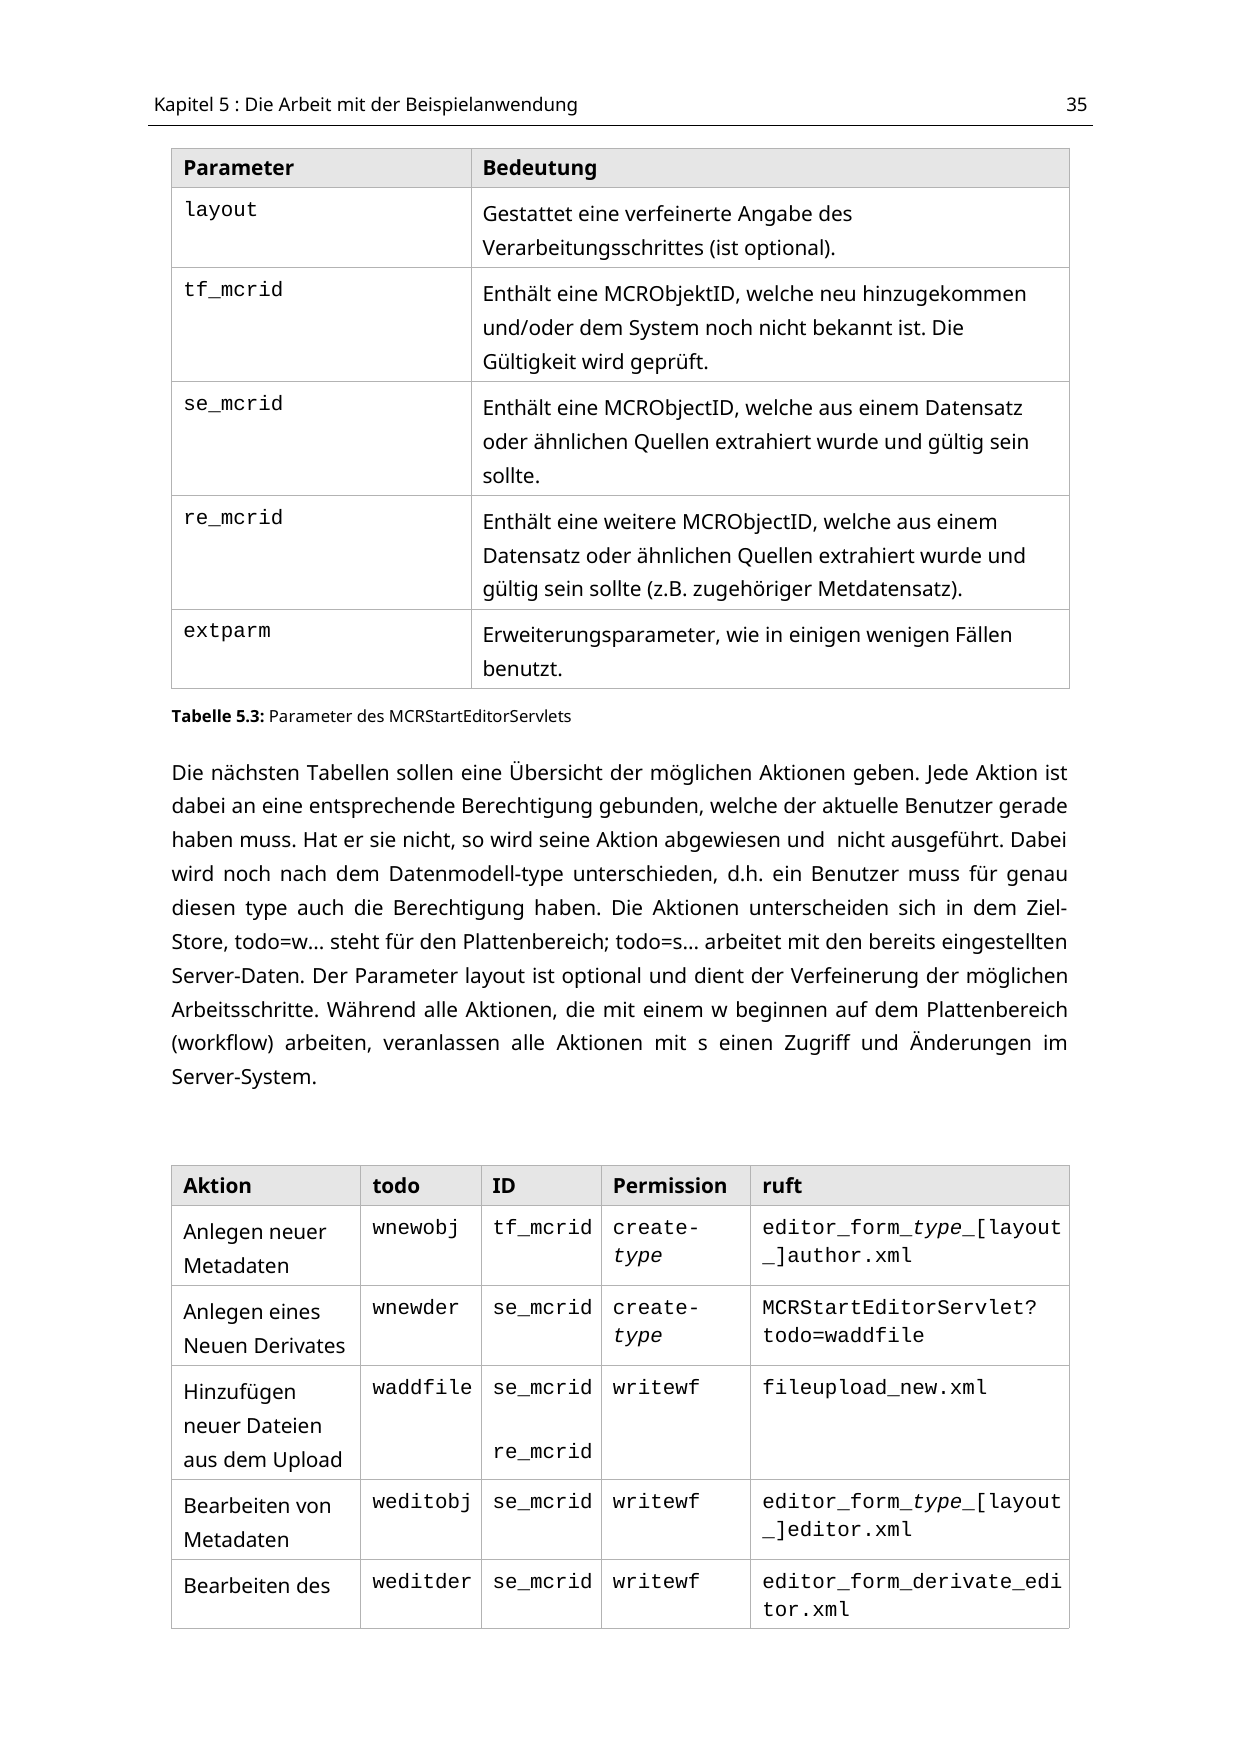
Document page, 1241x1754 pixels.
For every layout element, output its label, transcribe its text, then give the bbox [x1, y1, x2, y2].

table_cell re_mcrid [172, 496, 471, 609]
table_header ruft [751, 1166, 1069, 1205]
table_cell tf_mcrid [172, 268, 471, 381]
table_header todo [361, 1166, 481, 1205]
table_cell extparm [172, 610, 471, 688]
table_cell tf_mcrid [482, 1206, 601, 1285]
table_cell se_mcrid [482, 1286, 601, 1365]
table_cell editor_form_type_[layout_]author.xml [751, 1206, 1069, 1285]
table_cell Anlegen eines Neuen Derivates [172, 1286, 360, 1365]
table_cell waddfile [361, 1366, 481, 1479]
table_cell editor_form_type_[layout_]editor.xml [751, 1480, 1069, 1559]
table_cell weditobj [361, 1480, 481, 1559]
table_cell se_mcrid [482, 1480, 601, 1559]
table_cell Enthält eine weitere MCRObjectID, welche aus einem Datensatz oder ähnlichen Quellen extrahiert wurde und gültig sein sollte (z.B. zugehöriger Metdatensatz). [472, 496, 1069, 609]
table_cell Erweiterungsparameter, wie in einigen wenigen Fällen benutzt. [472, 610, 1069, 688]
table_cell Enthält eine MCRObjectID, welche aus einem Datensatz oder ähnlichen Quellen extrahiert wurde und gültig sein sollte. [472, 382, 1069, 495]
table_cell writewf [602, 1366, 750, 1479]
table_header Bedeutung [472, 149, 1069, 187]
table_cell weditder [361, 1560, 481, 1628]
table_cell se_mcrid [172, 382, 471, 495]
table_cell fileupload_new.xml [751, 1366, 1069, 1479]
table_cell editor_form_derivate_editor.xml [751, 1560, 1069, 1628]
table_header Parameter [172, 149, 471, 187]
table_cell writewf [602, 1480, 750, 1559]
table_cell Gestattet eine verfeinerte Angabe des Verarbeitungsschrittes (ist optional). [472, 188, 1069, 267]
table_cell Anlegen neuer Metadaten [172, 1206, 360, 1285]
table_cell Hinzufügen neuer Dateien aus dem Upload [172, 1366, 360, 1479]
table_cell Bearbeiten von Metadaten [172, 1480, 360, 1559]
table_cell se_mcrid [482, 1560, 601, 1628]
table_cell writewf [602, 1560, 750, 1628]
table_cell wnewobj [361, 1206, 481, 1285]
text Tabelle 5.3: Parameter des MCRStartEditorServlets [171, 705, 1069, 728]
table_cell wnewder [361, 1286, 481, 1365]
table_header ID [482, 1166, 601, 1205]
table_cell Bearbeiten des [172, 1560, 360, 1628]
table_cell create-type [602, 1206, 750, 1285]
text Die nächsten Tabellen sollen eine Übersicht der möglichen Aktionen geben. Jede Aktion ist dabei an eine entsprechende Berechtigung gebunden, welche der aktuelle Benutzer gerade haben muss. Hat er sie nicht, so wird seine Aktion abgewiesen und nicht ausgeführt. Dabei wird noch nach dem Datenmodell-type unterschieden, d.h. ein Benutzer muss für genau diesen type auch die Berechtigung haben. Die Aktionen unterscheiden sich in dem Ziel-Store, todo=w... steht für den Plattenbereich; todo=s... arbeitet mit den bereits eingestellten Server-Daten. Der Parameter layout ist optional und dient der Verfeinerung der möglichen Arbeitsschritte. Während alle Aktionen, die mit einem w beginnen auf dem Plattenbereich (workflow) arbeiten, veranlassen alle Aktionen mit s einen Zugriff und Änderungen im Server-System. [171, 758, 1069, 1091]
table_cell layout [172, 188, 471, 267]
table_cell se_mcrid re_mcrid [482, 1366, 601, 1479]
table_cell Enthält eine MCRObjektID, welche neu hinzugekommen und/oder dem System noch nicht bekannt ist. Die Gültigkeit wird geprüft. [472, 268, 1069, 381]
table_cell MCRStartEditorServlet?todo=waddfile [751, 1286, 1069, 1365]
table_header Aktion [172, 1166, 360, 1205]
table_header Permission [602, 1166, 750, 1205]
table_cell create-type [602, 1286, 750, 1365]
